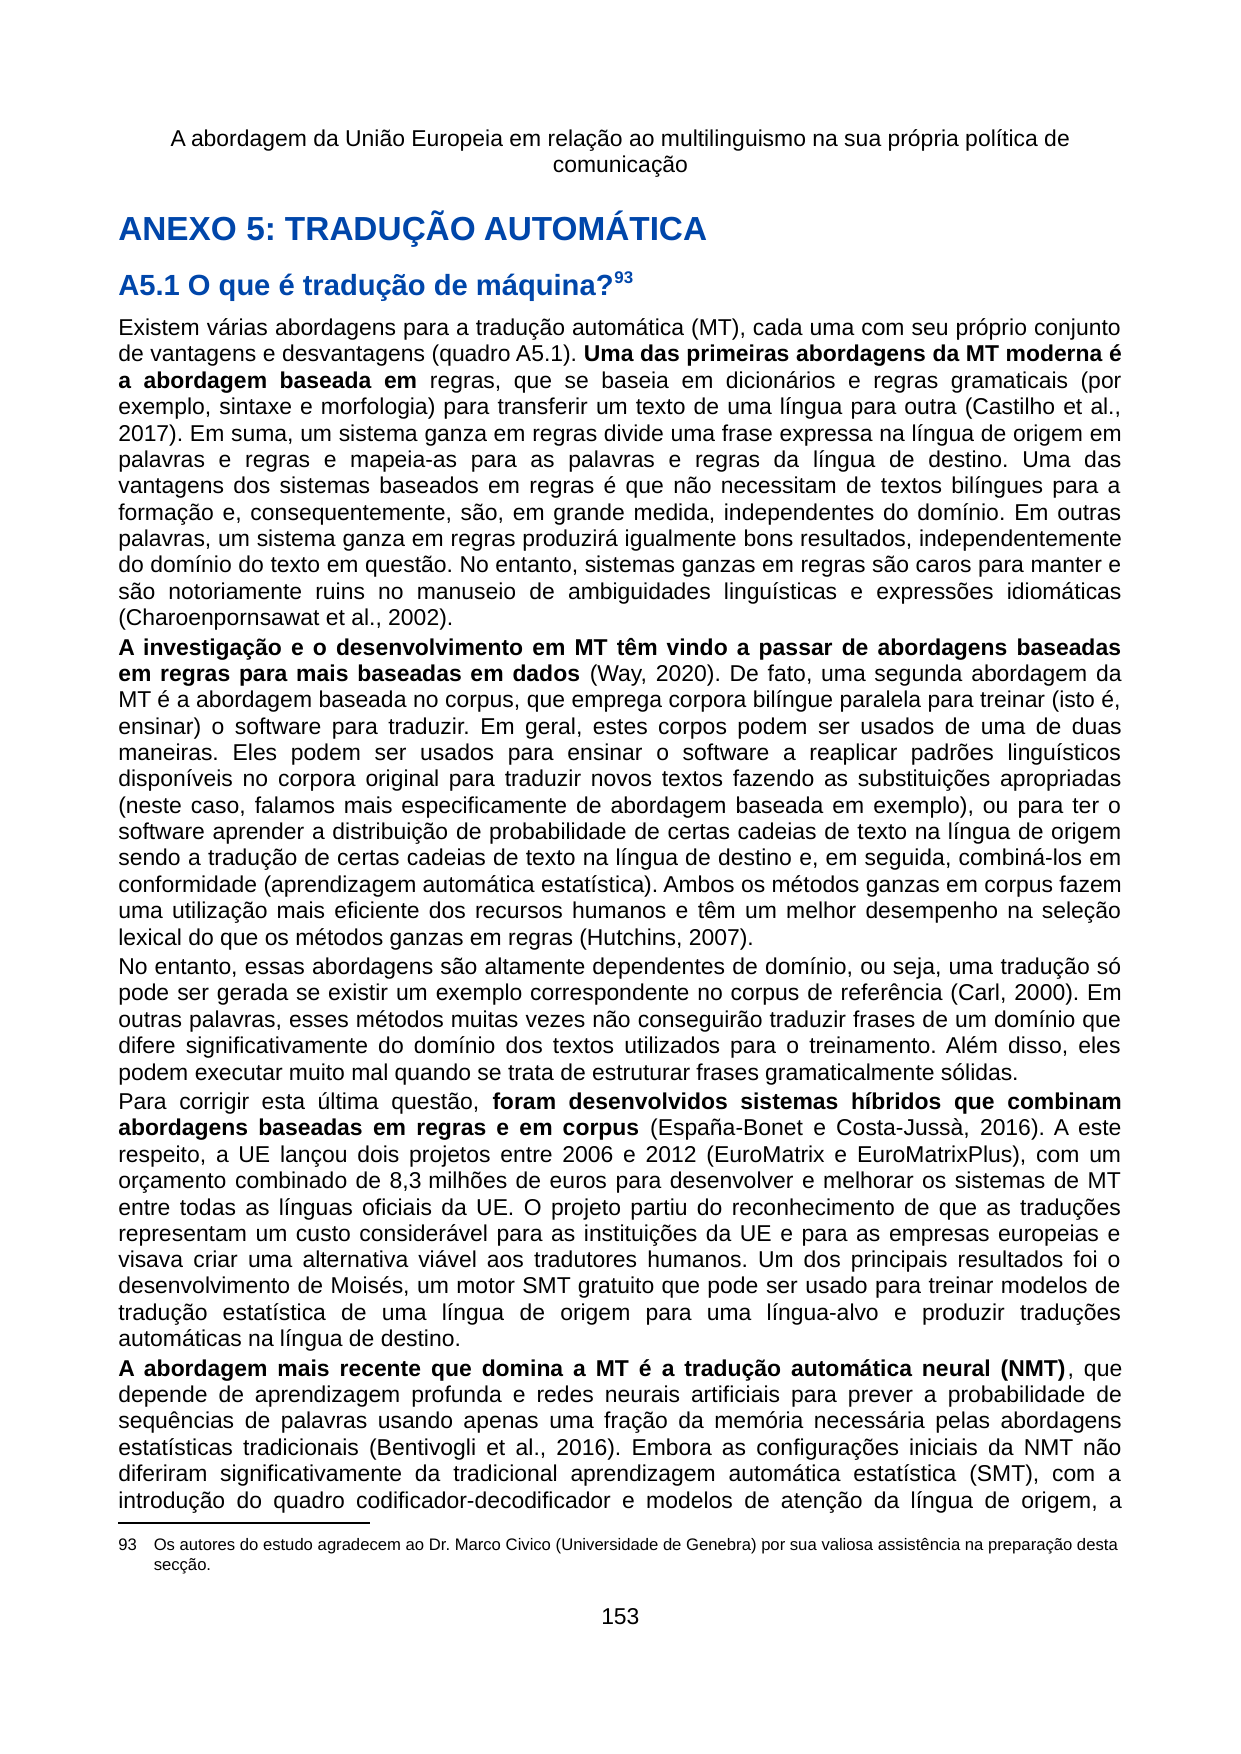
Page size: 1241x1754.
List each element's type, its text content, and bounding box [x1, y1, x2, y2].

text Existem várias abordagens para a tradução automática (MT), cada uma com seu próprio conjunto de vantagens e desvantagens (quadro A5.1). Uma das primeiras abordagens da MT moderna é a abordagem baseada em regras, que se baseia em dicionários e regras gramaticais (por exemplo, sintaxe e morfologia) para transferir um texto de uma língua para outra (Castilho et al., 2017). Em suma, um sistema ganza em regras divide uma frase expressa na língua de origem em palavras e regras e mapeia-as para as palavras e regras da língua de destino. Uma das vantagens dos sistemas baseados em regras é que não necessitam de textos bilíngues para a formação e, consequentemente, são, em grande medida, independentes do domínio. Em outras palavras, um sistema ganza em regras produzirá igualmente bons resultados, independentemente do domínio do texto em questão. No entanto, sistemas ganzas em regras são caros para manter e são notoriamente ruins no manuseio de ambiguidades linguísticas e expressões idiomáticas (Charoenpornsawat et al., 2002). [118, 314, 1122, 630]
subtitle ANEXO 5: TRADUÇÃO AUTOMÁTICA [118, 209, 1122, 247]
text No entanto, essas abordagens são altamente dependentes de domínio, ou seja, uma tradução só pode ser gerada se existir um exemplo correspondente no corpus de referência (Carl, 2000). Em outras palavras, esses métodos muitas vezes não conseguirão traduzir frases de um domínio que difere significativamente do domínio dos textos utilizados para o treinamento. Além disso, eles podem executar muito mal quando se trata de estruturar frases gramaticalmente sólidas. [118, 953, 1122, 1085]
subtitle A5.1 O que é tradução de máquina? [118, 268, 1122, 302]
text A abordagem mais recente que domina a MT é a tradução automática neural (NMT), que depende de aprendizagem profunda e redes neurais artificiais para prever a probabilidade de sequências de palavras usando apenas uma fração da memória necessária pelas abordagens estatísticas tradicionais (Bentivogli et al., 2016). Embora as configurações iniciais da NMT não diferiram significativamente da tradicional aprendizagem automática estatística (SMT), com a introdução do quadro codificador-decodificador e modelos de atenção da língua de origem, a [118, 1355, 1122, 1513]
list Os autores do estudo agradecem ao Dr. Marco Civico (Universidade de Genebra) por sua valiosa assistência na preparação desta secção. [118, 1535, 1122, 1573]
text Para corrigir esta última questão, foram desenvolvidos sistemas híbridos que combinam abordagens baseadas em regras e em corpus (España-Bonet e Costa-Jussà, 2016). A este respeito, a UE lançou dois projetos entre 2006 e 2012 (EuroMatrix e EuroMatrixPlus), com um orçamento combinado de 8,3 milhões de euros para desenvolver e melhorar os sistemas de MT entre todas as línguas oficiais da UE. O projeto partiu do reconhecimento de que as traduções representam um custo considerável para as instituições da UE e para as empresas europeias e visava criar uma alternativa viável aos tradutores humanos. Um dos principais resultados foi o desenvolvimento de Moisés, um motor SMT gratuito que pode ser usado para treinar modelos de tradução estatística de uma língua de origem para uma língua-alvo e produzir traduções automáticas na língua de destino. [118, 1088, 1122, 1352]
text A investigação e o desenvolvimento em MT têm vindo a passar de abordagens baseadas em regras para mais baseadas em dados (Way, 2020). De fato, uma segunda abordagem da MT é a abordagem baseada no corpus, que emprega corpora bilíngue paralela para treinar (isto é, ensinar) o software para traduzir. Em geral, estes corpos podem ser usados de uma de duas maneiras. Eles podem ser usados para ensinar o software a reaplicar padrões linguísticos disponíveis no corpora original para traduzir novos textos fazendo as substituições apropriadas (neste caso, falamos mais especificamente de abordagem baseada em exemplo), ou para ter o software aprender a distribuição de probabilidade de certas cadeias de texto na língua de origem sendo a tradução de certas cadeias de texto na língua de destino e, em seguida, combiná-los em conformidade (aprendizagem automática estatística). Ambos os métodos ganzas em corpus fazem uma utilização mais eficiente dos recursos humanos e têm um melhor desempenho na seleção lexical do que os métodos ganzas em regras (Hutchins, 2007). [118, 633, 1122, 950]
